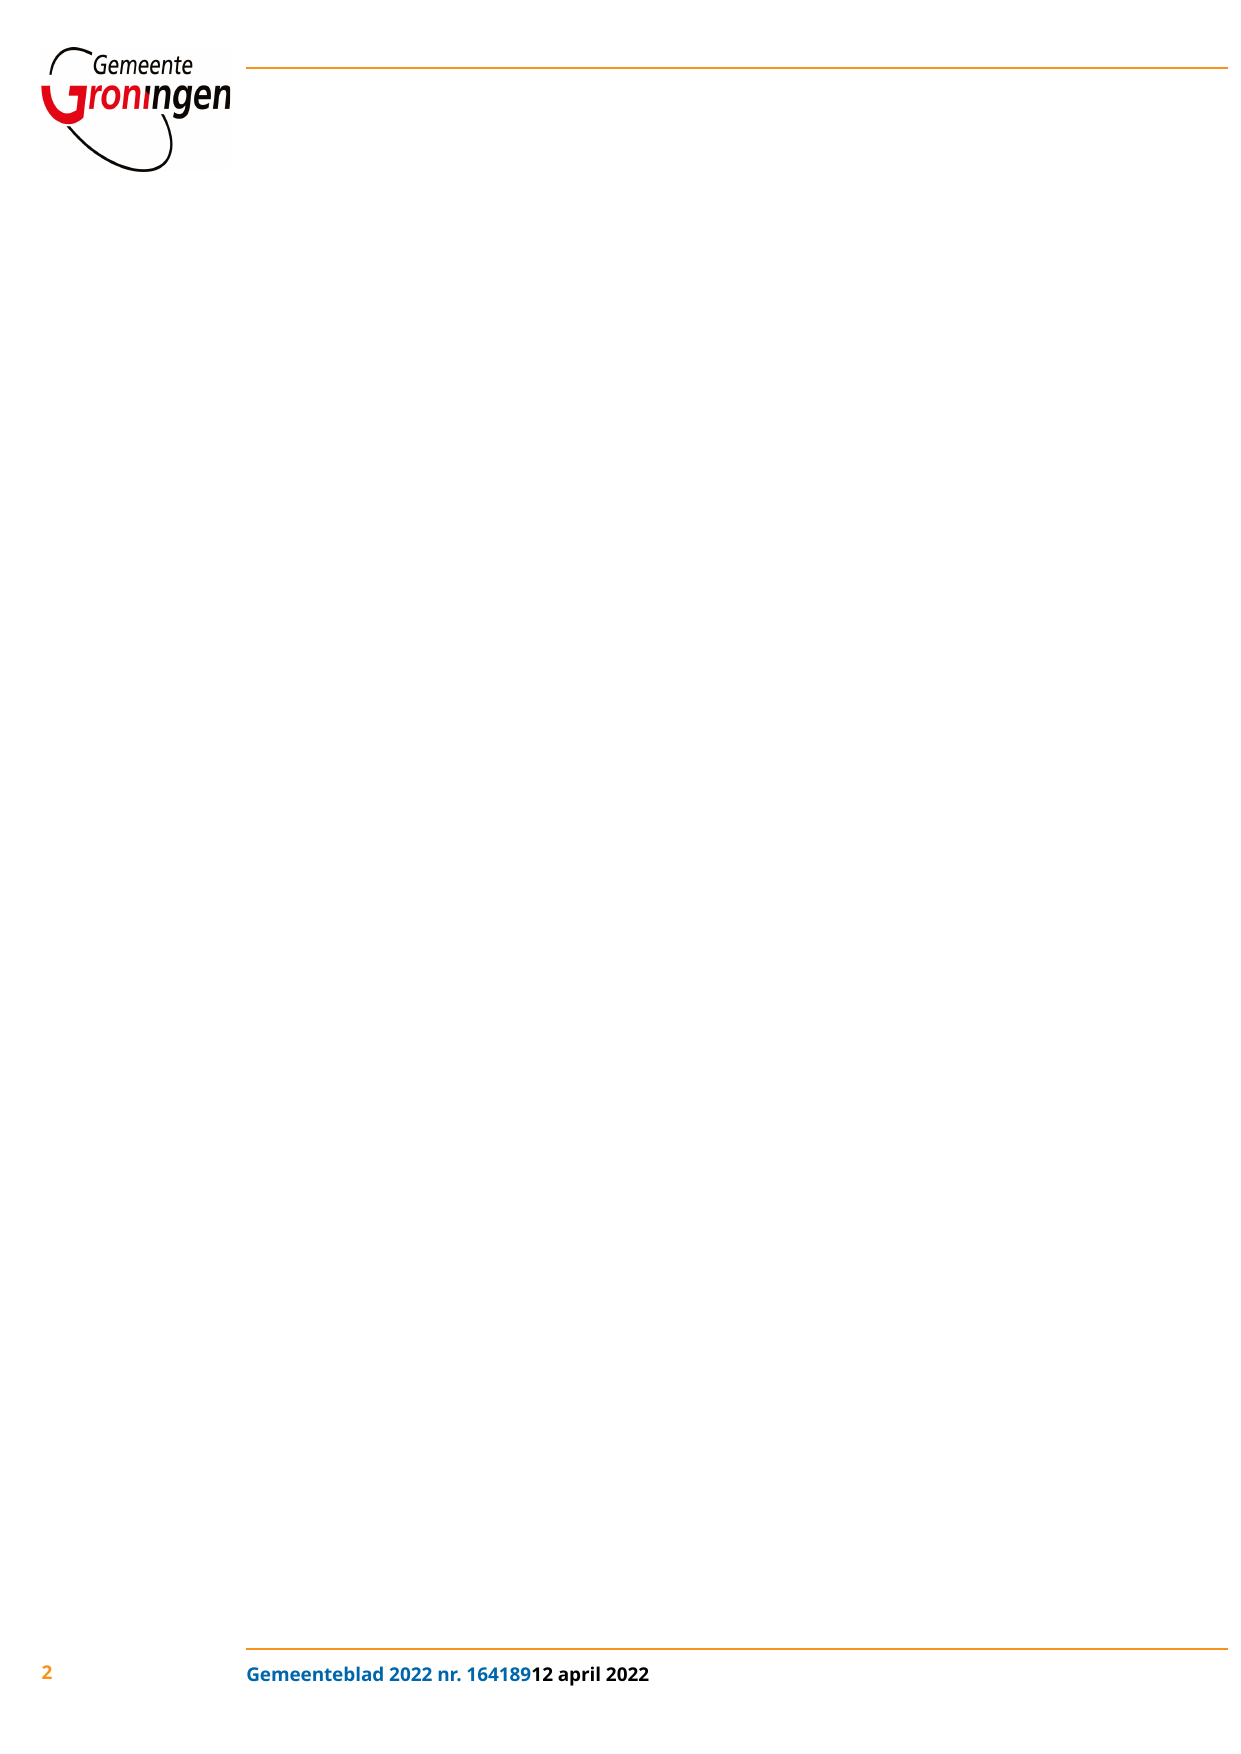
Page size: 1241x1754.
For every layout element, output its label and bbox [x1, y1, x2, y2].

picture [41, 47, 231, 172]
